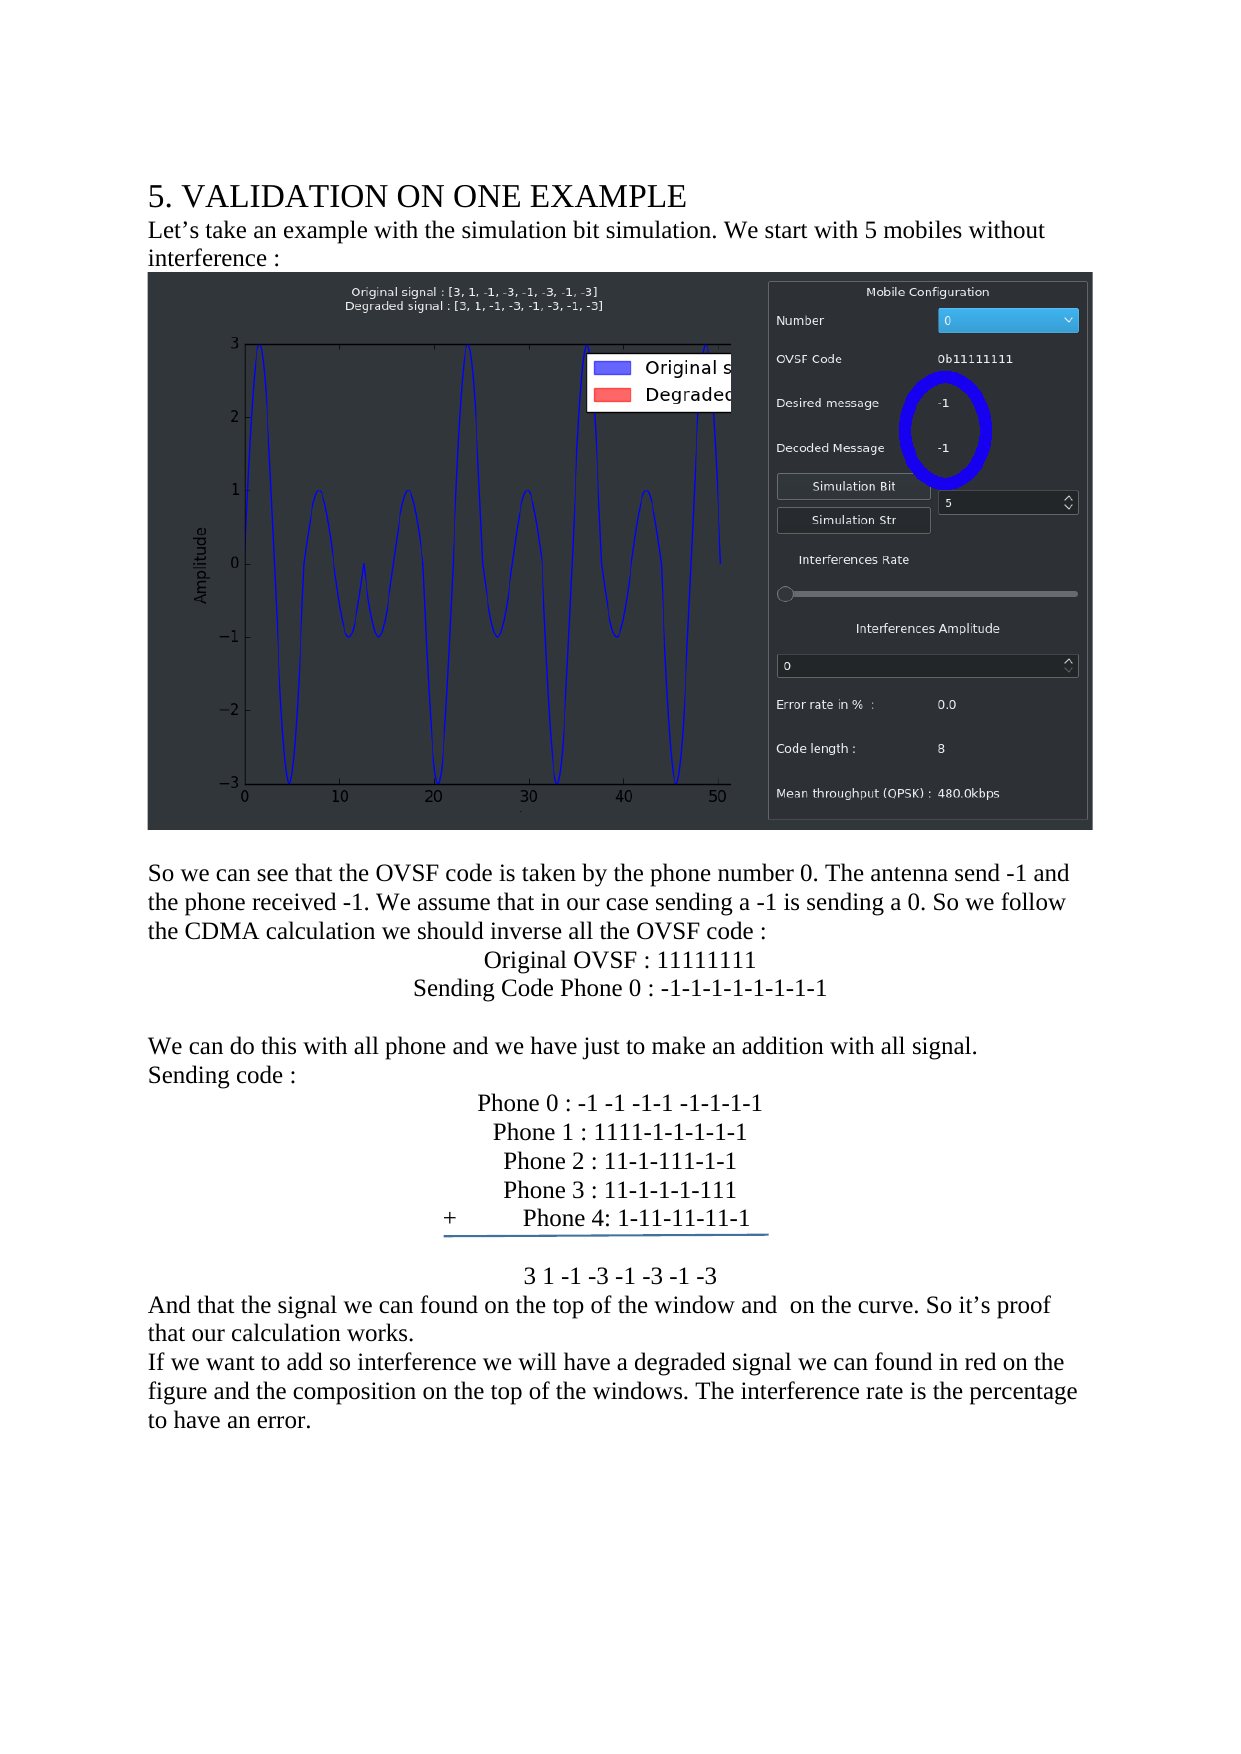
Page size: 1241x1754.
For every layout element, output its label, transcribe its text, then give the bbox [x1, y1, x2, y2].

text We can do this with all phone and we have just to make an addition with all signal. [148, 1031, 1093, 1060]
text + Phone 4: 1-11-11-11-1 [148, 1203, 1093, 1232]
text So we can see that the OVSF code is taken by the phone number 0. The antenna send -1 and the phone received -1. We assume that in our case sending a -1 is sending a 0. So we follow the CDMA calculation we should inverse all the OVSF code : [148, 858, 1093, 945]
text 5. VALIDATION ON ONE EXAMPLE [148, 176, 1093, 215]
text If we want to add so interference we will have a degraded signal we can found in red on the figure and the composition on the top of the windows. The interference rate is the percentage to have an error. [148, 1347, 1093, 1433]
picture [147, 272, 1093, 830]
text Original OVSF : 11111111 [148, 945, 1093, 973]
text Phone 2 : 11-1-111-1-1 [148, 1146, 1093, 1175]
text Phone 0 : -1 -1 -1-1 -1-1-1-1 [148, 1088, 1093, 1117]
text And that the signal we can found on the top of the window and on the curve. So it’s proof that our calculation works. [148, 1290, 1093, 1347]
text Sending Code Phone 0 : -1-1-1-1-1-1-1-1 [148, 973, 1093, 1002]
text Sending code : [148, 1060, 1093, 1088]
text 3 1 -1 -3 -1 -3 -1 -3 [148, 1261, 1093, 1290]
text Phone 1 : 1111-1-1-1-1-1 [148, 1117, 1093, 1146]
text Phone 3 : 11-1-1-1-111 [148, 1175, 1093, 1203]
text Let’s take an example with the simulation bit simulation. We start with 5 mobiles without interference : [148, 215, 1093, 272]
